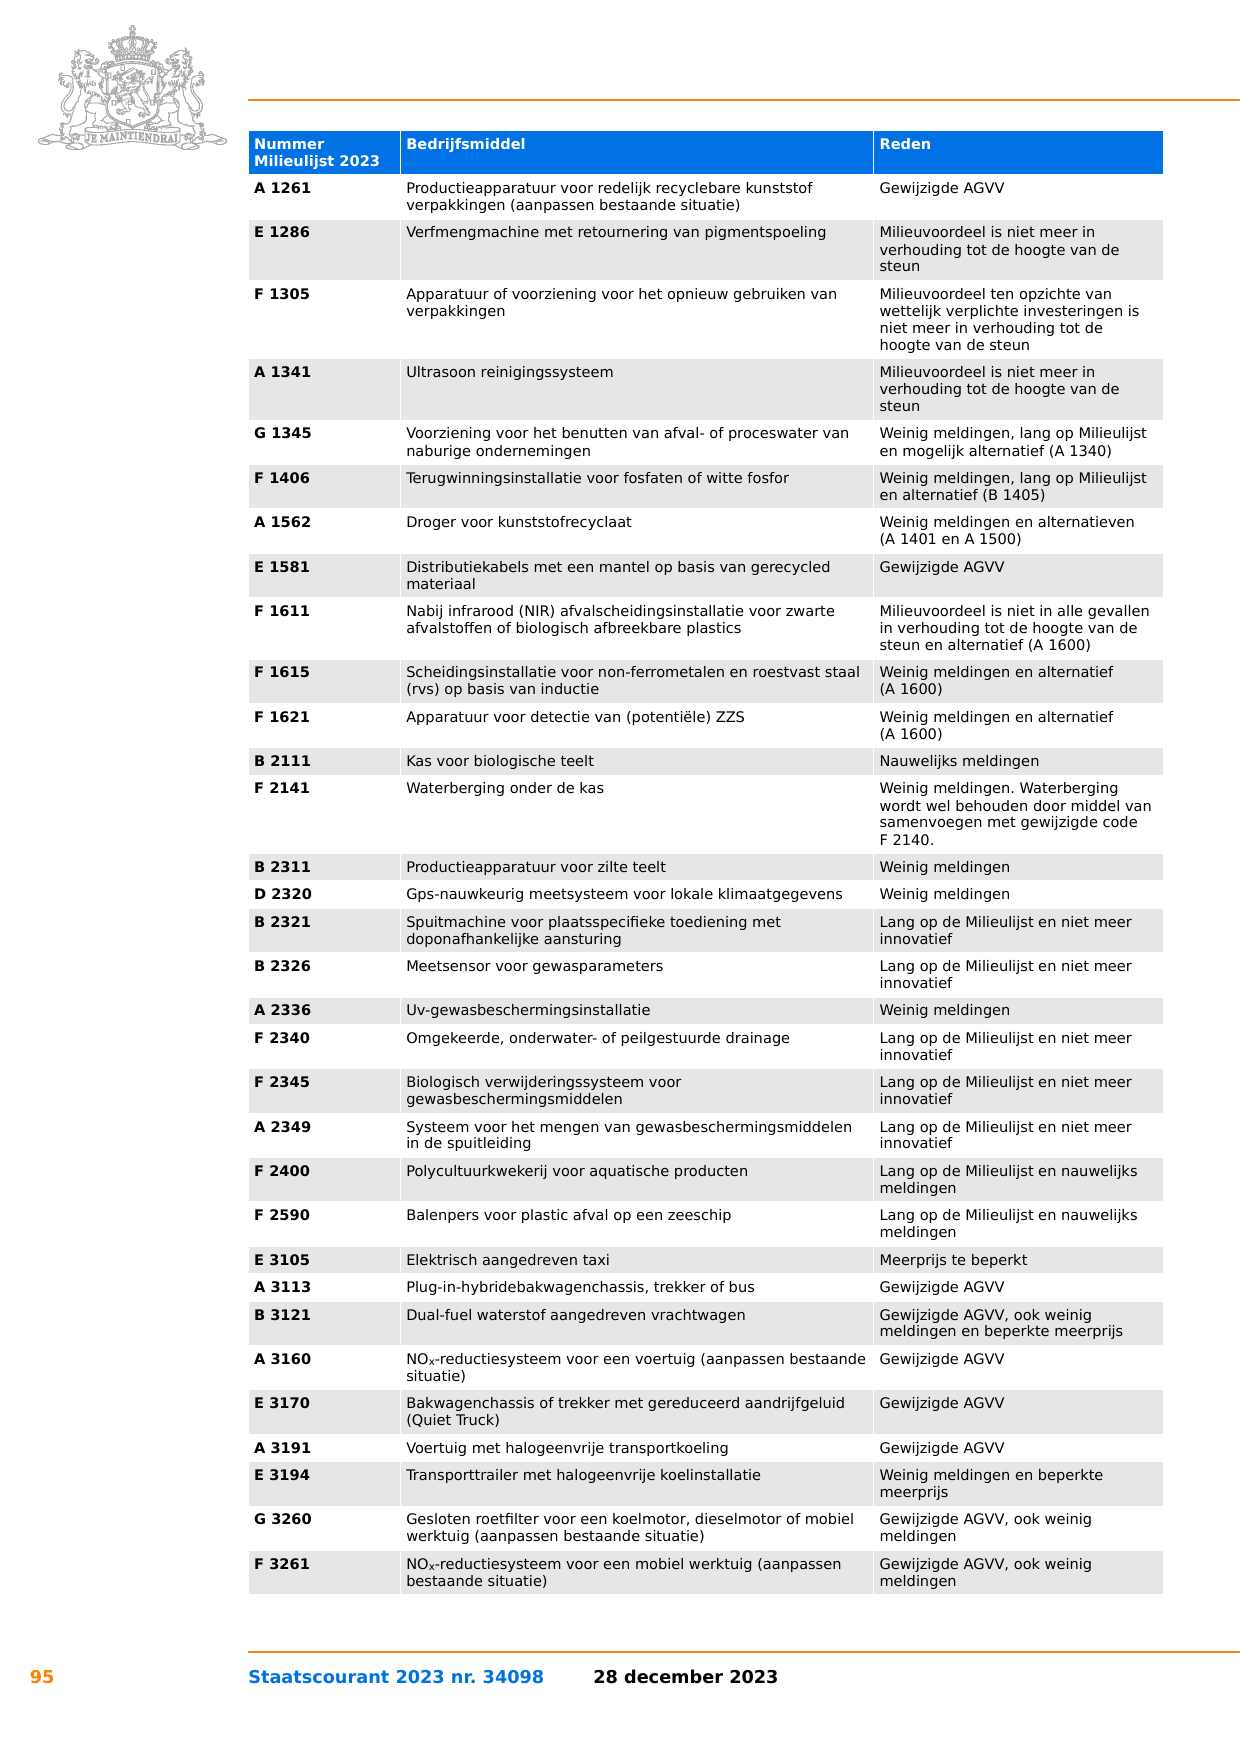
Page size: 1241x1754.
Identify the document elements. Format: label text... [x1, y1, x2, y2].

table_cell Polycultuurkwekerij voor aquatische producten [401, 1158, 873, 1201]
table_cell Weinig meldingen. Waterberging wordt wel behouden door middel van samenvoegen met gewijzigde code F 2140. [874, 776, 1163, 853]
table_header Reden [874, 131, 1163, 174]
table_cell Elektrisch aangedreven taxi [401, 1247, 873, 1273]
table_cell Apparatuur of voorziening voor het opnieuw gebruiken van verpakkingen [401, 281, 873, 358]
table_cell A 1562 [249, 510, 400, 553]
table_cell E 3194 [249, 1462, 400, 1506]
table_cell B 2111 [249, 748, 400, 775]
table_cell Lang op de Milieulijst en niet meer innovatief [874, 1114, 1163, 1157]
table_cell Weinig meldingen en beperkte meerprijs [874, 1462, 1163, 1506]
table_cell E 3105 [249, 1247, 400, 1273]
table_cell D 2320 [249, 881, 400, 908]
table_cell Weinig meldingen [874, 881, 1163, 908]
table_cell Weinig meldingen en alternatief (A 1600) [874, 660, 1163, 703]
table_cell A 2349 [249, 1114, 400, 1157]
table_cell Spuitmachine voor plaatsspecifieke toediening met doponafhankelijke aansturing [401, 909, 873, 952]
table_cell Milieuvoordeel is niet in alle gevallen in verhouding tot de hoogte van de steun en alternatief (A 1600) [874, 598, 1163, 658]
table_cell Productieapparatuur voor redelijk recyclebare kunststof verpakkingen (aanpassen bestaande situatie) [401, 175, 873, 219]
table_cell F 2345 [249, 1069, 400, 1113]
table_cell F 1406 [249, 465, 400, 508]
table_header Nummer Milieulijst 2023 [249, 131, 400, 174]
table_cell Gewijzigde AGVV [874, 1346, 1163, 1389]
table_cell Uv-gewasbeschermingsinstallatie [401, 998, 873, 1024]
table_cell E 3170 [249, 1390, 400, 1434]
table_cell Gewijzigde AGVV [874, 1390, 1163, 1434]
table_cell Weinig meldingen en alternatief (A 1600) [874, 704, 1163, 747]
table_cell F 1615 [249, 660, 400, 703]
table_cell G 1345 [249, 421, 400, 464]
table_cell E 1581 [249, 554, 400, 597]
table_cell Weinig meldingen en alternatieven (A 1401 en A 1500) [874, 510, 1163, 553]
table_cell Milieuvoordeel is niet meer in verhouding tot de hoogte van de steun [874, 220, 1163, 280]
table_cell B 3121 [249, 1302, 400, 1345]
table_cell Gewijzigde AGVV, ook weinig meldingen en beperkte meerprijs [874, 1302, 1163, 1345]
table_cell Lang op de Milieulijst en nauwelijks meldingen [874, 1158, 1163, 1201]
table_cell Milieuvoordeel is niet meer in verhouding tot de hoogte van de steun [874, 359, 1163, 420]
table_cell Systeem voor het mengen van gewasbeschermingsmiddelen in de spuitleiding [401, 1114, 873, 1157]
table_cell F 1611 [249, 598, 400, 658]
table_cell Weinig meldingen, lang op Milieulijst en mogelijk alternatief (A 1340) [874, 421, 1163, 464]
table_cell Gesloten roetfilter voor een koelmotor, dieselmotor of mobiel werktuig (aanpassen bestaande situatie) [401, 1507, 873, 1550]
table_cell Balenpers voor plastic afval op een zeeschip [401, 1203, 873, 1246]
table_header Bedrijfsmiddel [401, 131, 873, 174]
table_cell Droger voor kunststofrecyclaat [401, 510, 873, 553]
table_cell Gewijzigde AGVV [874, 554, 1163, 597]
table_cell Biologisch verwijderingssysteem voor gewasbeschermingsmiddelen [401, 1069, 873, 1113]
table_cell B 2326 [249, 953, 400, 997]
table_cell Transporttrailer met halogeenvrije koelinstallatie [401, 1462, 873, 1506]
table_cell Voertuig met halogeenvrije transportkoeling [401, 1435, 873, 1461]
table_cell Meerprijs te beperkt [874, 1247, 1163, 1273]
table_cell Lang op de Milieulijst en niet meer innovatief [874, 1025, 1163, 1068]
table_cell B 2311 [249, 854, 400, 880]
table_cell Dual-fuel waterstof aangedreven vrachtwagen [401, 1302, 873, 1345]
table_cell E 1286 [249, 220, 400, 280]
table_cell Verfmengmachine met retournering van pigmentspoeling [401, 220, 873, 280]
table_cell F 2590 [249, 1203, 400, 1246]
table_cell F 1305 [249, 281, 400, 358]
table_cell Gewijzigde AGVV, ook weinig meldingen [874, 1551, 1163, 1594]
table_cell Ultrasoon reinigingssysteem [401, 359, 873, 420]
table_cell A 3160 [249, 1346, 400, 1389]
table_cell NOx-reductiesysteem voor een mobiel werktuig (aanpassen bestaande situatie) [401, 1551, 873, 1594]
table_cell B 2321 [249, 909, 400, 952]
table_cell A 3113 [249, 1274, 400, 1301]
table_cell Milieuvoordeel ten opzichte van wettelijk verplichte investeringen is niet meer in verhouding tot de hoogte van de steun [874, 281, 1163, 358]
table_cell F 1621 [249, 704, 400, 747]
table_cell A 2336 [249, 998, 400, 1024]
table_cell Lang op de Milieulijst en nauwelijks meldingen [874, 1203, 1163, 1246]
table_cell Nabij infrarood (NIR) afvalscheidingsinstallatie voor zwarte afvalstoffen of biologisch afbreekbare plastics [401, 598, 873, 658]
table_cell A 3191 [249, 1435, 400, 1461]
table_cell NOx-reductiesysteem voor een voertuig (aanpassen bestaande situatie) [401, 1346, 873, 1389]
table_cell F 2400 [249, 1158, 400, 1201]
picture [38, 25, 227, 150]
table_cell Lang op de Milieulijst en niet meer innovatief [874, 953, 1163, 997]
table_cell Distributiekabels met een mantel op basis van gerecycled materiaal [401, 554, 873, 597]
table_cell Gewijzigde AGVV [874, 175, 1163, 219]
table_cell F 2141 [249, 776, 400, 853]
table_cell Lang op de Milieulijst en niet meer innovatief [874, 1069, 1163, 1113]
table_cell Gewijzigde AGVV [874, 1274, 1163, 1301]
table_cell Gewijzigde AGVV [874, 1435, 1163, 1461]
table_cell Gewijzigde AGVV, ook weinig meldingen [874, 1507, 1163, 1550]
table_cell G 3260 [249, 1507, 400, 1550]
table_cell Plug-in-hybridebakwagenchassis, trekker of bus [401, 1274, 873, 1301]
table_cell Gps-nauwkeurig meetsysteem voor lokale klimaatgegevens [401, 881, 873, 908]
table_cell Nauwelijks meldingen [874, 748, 1163, 775]
table_cell F 3261 [249, 1551, 400, 1594]
table_cell Weinig meldingen, lang op Milieulijst en alternatief (B 1405) [874, 465, 1163, 508]
table_cell Bakwagenchassis of trekker met gereduceerd aandrijfgeluid (Quiet Truck) [401, 1390, 873, 1434]
table_cell Productieapparatuur voor zilte teelt [401, 854, 873, 880]
table_cell Voorziening voor het benutten van afval- of proceswater van naburige ondernemingen [401, 421, 873, 464]
table_cell Kas voor biologische teelt [401, 748, 873, 775]
table_cell F 2340 [249, 1025, 400, 1068]
table_cell Weinig meldingen [874, 998, 1163, 1024]
table_cell Waterberging onder de kas [401, 776, 873, 853]
table_cell A 1261 [249, 175, 400, 219]
table_cell Omgekeerde, onderwater- of peilgestuurde drainage [401, 1025, 873, 1068]
table_cell A 1341 [249, 359, 400, 420]
table_cell Apparatuur voor detectie van (potentiële) ZZS [401, 704, 873, 747]
table_cell Terugwinningsinstallatie voor fosfaten of witte fosfor [401, 465, 873, 508]
table_cell Lang op de Milieulijst en niet meer innovatief [874, 909, 1163, 952]
table_cell Scheidingsinstallatie voor non-ferrometalen en roestvast staal (rvs) op basis van inductie [401, 660, 873, 703]
table_cell Weinig meldingen [874, 854, 1163, 880]
table_cell Meetsensor voor gewasparameters [401, 953, 873, 997]
